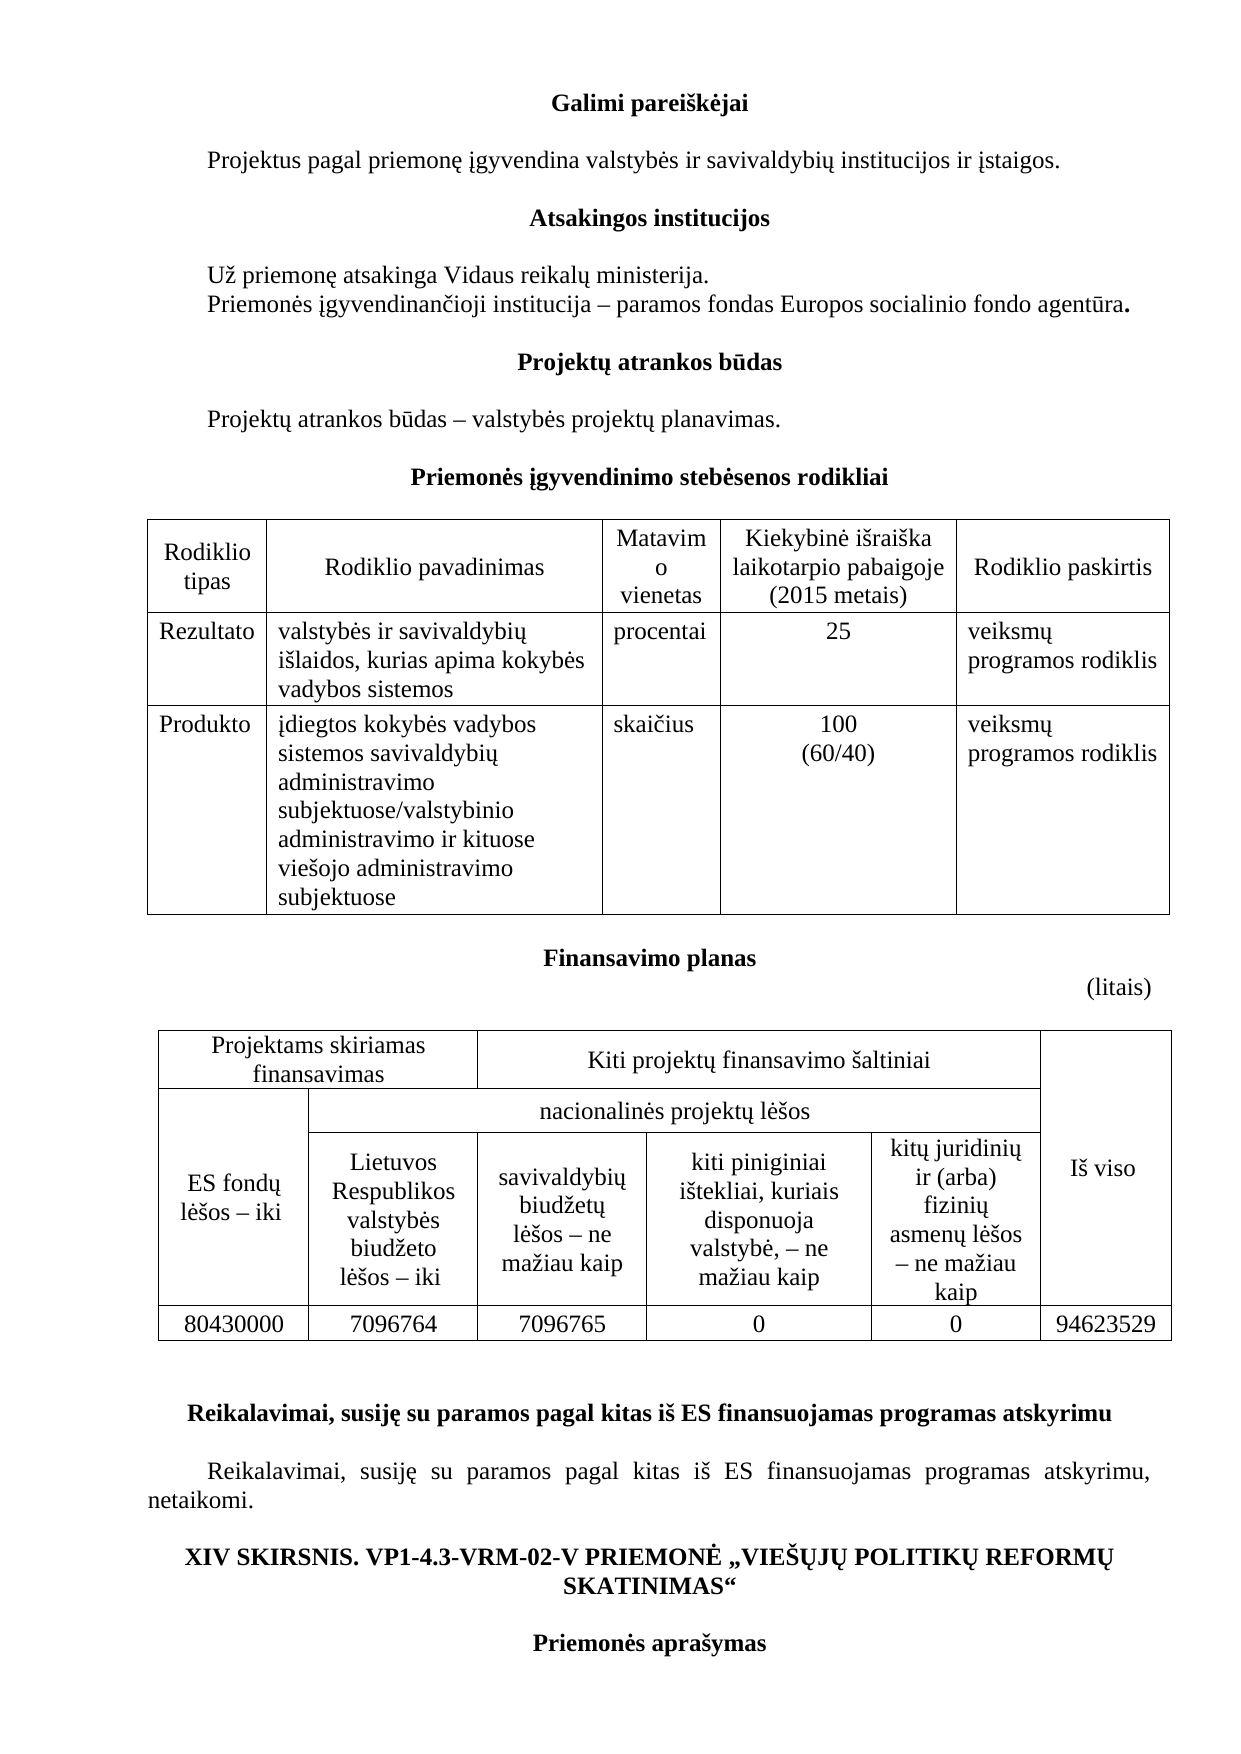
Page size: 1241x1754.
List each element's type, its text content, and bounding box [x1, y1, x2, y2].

table_cell 0 [872, 1306, 1040, 1340]
text Už priemonę atsakinga Vidaus reikalų ministerija. [148, 260, 1152, 289]
table_header Kiti projektų finansavimo šaltiniai [478, 1031, 1040, 1088]
table_header Rodiklio pavadinimas [267, 520, 602, 612]
table_cell veiksmų programos rodiklis [957, 706, 1169, 913]
table_cell skaičius [603, 706, 720, 913]
table_cell įdiegtos kokybės vadybos sistemos savivaldybių administravimo subjektuose/valstybinio administravimo ir kituose viešojo administravimo subjektuose [267, 706, 602, 913]
text Finansavimo planas [148, 943, 1152, 972]
table_cell Produkto [148, 706, 266, 913]
table_header Rodiklio tipas [148, 520, 266, 612]
text (litais) [148, 972, 1152, 1001]
table_cell Rezultato [148, 613, 266, 705]
table_cell ES fondų lėšos – iki [159, 1089, 308, 1305]
text Projektus pagal priemonę įgyvendina valstybės ir savivaldybių institucijos ir įstaigos. [148, 145, 1152, 174]
table_header Matavimo vienetas [603, 520, 720, 612]
table_cell 80430000 [159, 1306, 308, 1340]
table_cell 94623529 [1041, 1306, 1171, 1340]
table_header Iš viso [1041, 1031, 1171, 1305]
text Priemonės įgyvendinimo stebėsenos rodikliai [148, 462, 1152, 490]
text Projektų atrankos būdas – valstybės projektų planavimas. [148, 404, 1152, 433]
text Reikalavimai, susiję su paramos pagal kitas iš ES finansuojamas programas atskyrimu [148, 1398, 1152, 1427]
table_cell nacionalinės projektų lėšos [309, 1089, 1040, 1132]
text Atsakingos institucijos [148, 203, 1152, 232]
table_cell 25 [721, 613, 956, 705]
table_cell kitų juridinių ir (arba) fizinių asmenų lėšos – ne mažiau kaip [872, 1133, 1040, 1305]
table_cell valstybės ir savivaldybių išlaidos, kurias apima kokybės vadybos sistemos [267, 613, 602, 705]
table_header Kiekybinė išraiška laikotarpio pabaigoje (2015 metais) [721, 520, 956, 612]
table_cell 7096765 [478, 1306, 646, 1340]
table_cell savivaldybių biudžetų lėšos – ne mažiau kaip [478, 1133, 646, 1305]
table_cell kiti piniginiai ištekliai, kuriais disponuoja valstybė, – ne mažiau kaip [647, 1133, 871, 1305]
table_header Rodiklio paskirtis [957, 520, 1169, 612]
table_cell 0 [647, 1306, 871, 1340]
table_cell veiksmų programos rodiklis [957, 613, 1169, 705]
text Priemonės įgyvendinančioji institucija – paramos fondas Europos socialinio fondo agentūra. [148, 289, 1152, 318]
table_cell procentai [603, 613, 720, 705]
table_cell 100 (60/40) [721, 706, 956, 913]
text Galimi pareiškėjai [148, 88, 1152, 117]
text XIV SKIRSNIS. VP1-4.3-VRM-02-V PRIEMONĖ „VIEŠŲJŲ POLITIKŲ REFORMŲ SKATINIMAS“ [148, 1542, 1152, 1600]
text Priemonės aprašymas [148, 1628, 1152, 1657]
table_cell Lietuvos Respublikos valstybės biudžeto lėšos – iki [309, 1133, 477, 1305]
text Projektų atrankos būdas [148, 347, 1152, 375]
table_cell 7096764 [309, 1306, 477, 1340]
text Reikalavimai, susiję su paramos pagal kitas iš ES finansuojamas programas atskyrimu, netaikomi. [148, 1456, 1152, 1513]
table_header Projektams skiriamas finansavimas [159, 1031, 477, 1088]
